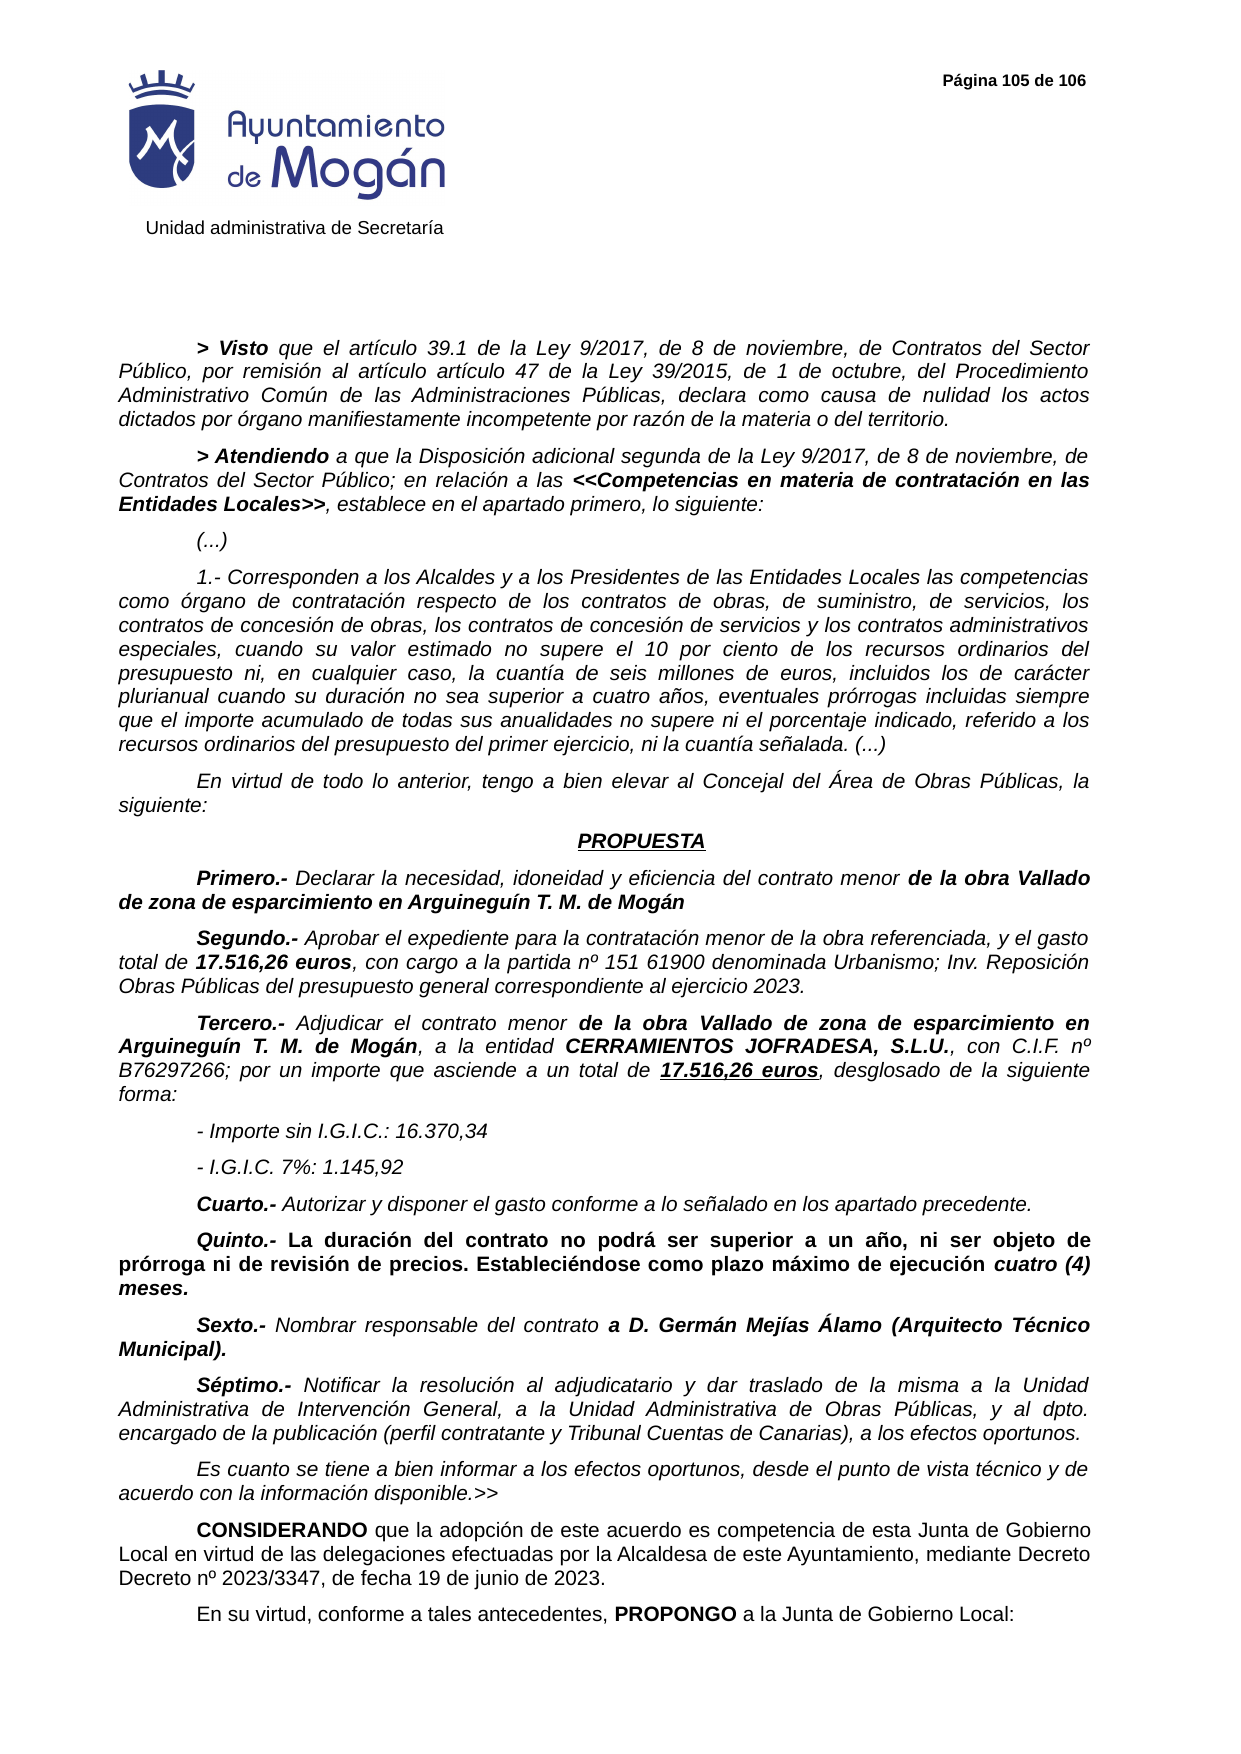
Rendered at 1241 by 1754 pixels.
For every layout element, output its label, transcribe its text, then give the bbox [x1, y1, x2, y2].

text Sexto.- Nombrar responsable del contrato a D. Germán Mejías Álamo (Arquitecto Técnico Municipal). [118, 1312, 1092, 1360]
text Séptimo.- Notificar la resolución al adjudicatario y dar traslado de la misma a la Unidad Administrativa de Intervención General, a la Unidad Administrativa de Obras Públicas, y al dpto. encargado de la publicación (perfil contratante y Tribunal Cuentas de Canarias), a los efectos oportunos. [118, 1373, 1092, 1445]
text Quinto.- La duración del contrato no podrá ser superior a un año, ni ser objeto de prórroga ni de revisión de precios. Estableciéndose como plazo máximo de ejecución cuatro (4) meses. [118, 1228, 1092, 1300]
picture [128, 70, 445, 206]
text Es cuanto se tiene a bien informar a los efectos oportunos, desde el punto de vista técnico y de acuerdo con la información disponible.>> [118, 1457, 1092, 1505]
text Cuarto.- Autorizar y disponer el gasto conforme a lo señalado en los apartado precedente. [118, 1192, 1092, 1216]
text 1.- Corresponden a los Alcaldes y a los Presidentes de las Entidades Locales las competencias como órgano de contratación respecto de los contratos de obras, de suministro, de servicios, los contratos de concesión de obras, los contratos de concesión de servicios y los contratos administrativos especiales, cuando su valor estimado no supere el 10 por ciento de los recursos ordinarios del presupuesto ni, en cualquier caso, la cuantía de seis millones de euros, incluidos los de carácter plurianual cuando su duración no sea superior a cuatro años, eventuales prórrogas incluidas siempre que el importe acumulado de todas sus anualidades no supere ni el porcentaje indicado, referido a los recursos ordinarios del presupuesto del primer ejercicio, ni la cuantía señalada. (...) [118, 564, 1092, 756]
text Primero.- Declarar la necesidad, idoneidad y eficiencia del contrato menor de la obra Vallado de zona de esparcimiento en Arguineguín T. M. de Mogán [118, 866, 1092, 913]
text CONSIDERANDO que la adopción de este acuerdo es competencia de esta Junta de Gobierno Local en virtud de las delegaciones efectuadas por la Alcaldesa de este Ayuntamiento, mediante Decreto Decreto nº 2023/3347, de fecha 19 de junio de 2023. [118, 1518, 1092, 1589]
text Tercero.- Adjudicar el contrato menor de la obra Vallado de zona de esparcimiento en Arguineguín T. M. de Mogán, a la entidad CERRAMIENTOS JOFRADESA, S.L.U., con C.I.F. nº B76297266; por un importe que asciende a un total de 17.516,26 euros, desglosado de la siguiente forma: [118, 1010, 1092, 1106]
text (...) [118, 528, 1092, 552]
text > Visto que el artículo 39.1 de la Ley 9/2017, de 8 de noviembre, de Contratos del Sector Público, por remisión al artículo artículo 47 de la Ley 39/2015, de 1 de octubre, del Procedimiento Administrativo Común de las Administraciones Públicas, declara como causa de nulidad los actos dictados por órgano manifiestamente incompetente por razón de la materia o del territorio. [118, 335, 1092, 431]
text > Atendiendo a que la Disposición adicional segunda de la Ley 9/2017, de 8 de noviembre, de Contratos del Sector Público; en relación a las <<Competencias en materia de contratación en las Entidades Locales>>, establece en el apartado primero, lo siguiente: [118, 444, 1092, 516]
text En virtud de todo lo anterior, tengo a bien elevar al Concejal del Área de Obras Públicas, la siguiente: [118, 769, 1092, 817]
text PROPUESTA [118, 829, 1092, 853]
text - I.G.I.C. 7%: 1.145,92 [118, 1155, 1092, 1179]
text - Importe sin I.G.I.C.: 16.370,34 [118, 1119, 1092, 1143]
text En su virtud, conforme a tales antecedentes, PROPONGO a la Junta de Gobierno Local: [118, 1602, 1092, 1626]
text Segundo.- Aprobar el expediente para la contratación menor de la obra referenciada, y el gasto total de 17.516,26 euros, con cargo a la partida nº 151 61900 denominada Urbanismo; Inv. Reposición Obras Públicas del presupuesto general correspondiente al ejercicio 2023. [118, 926, 1092, 998]
